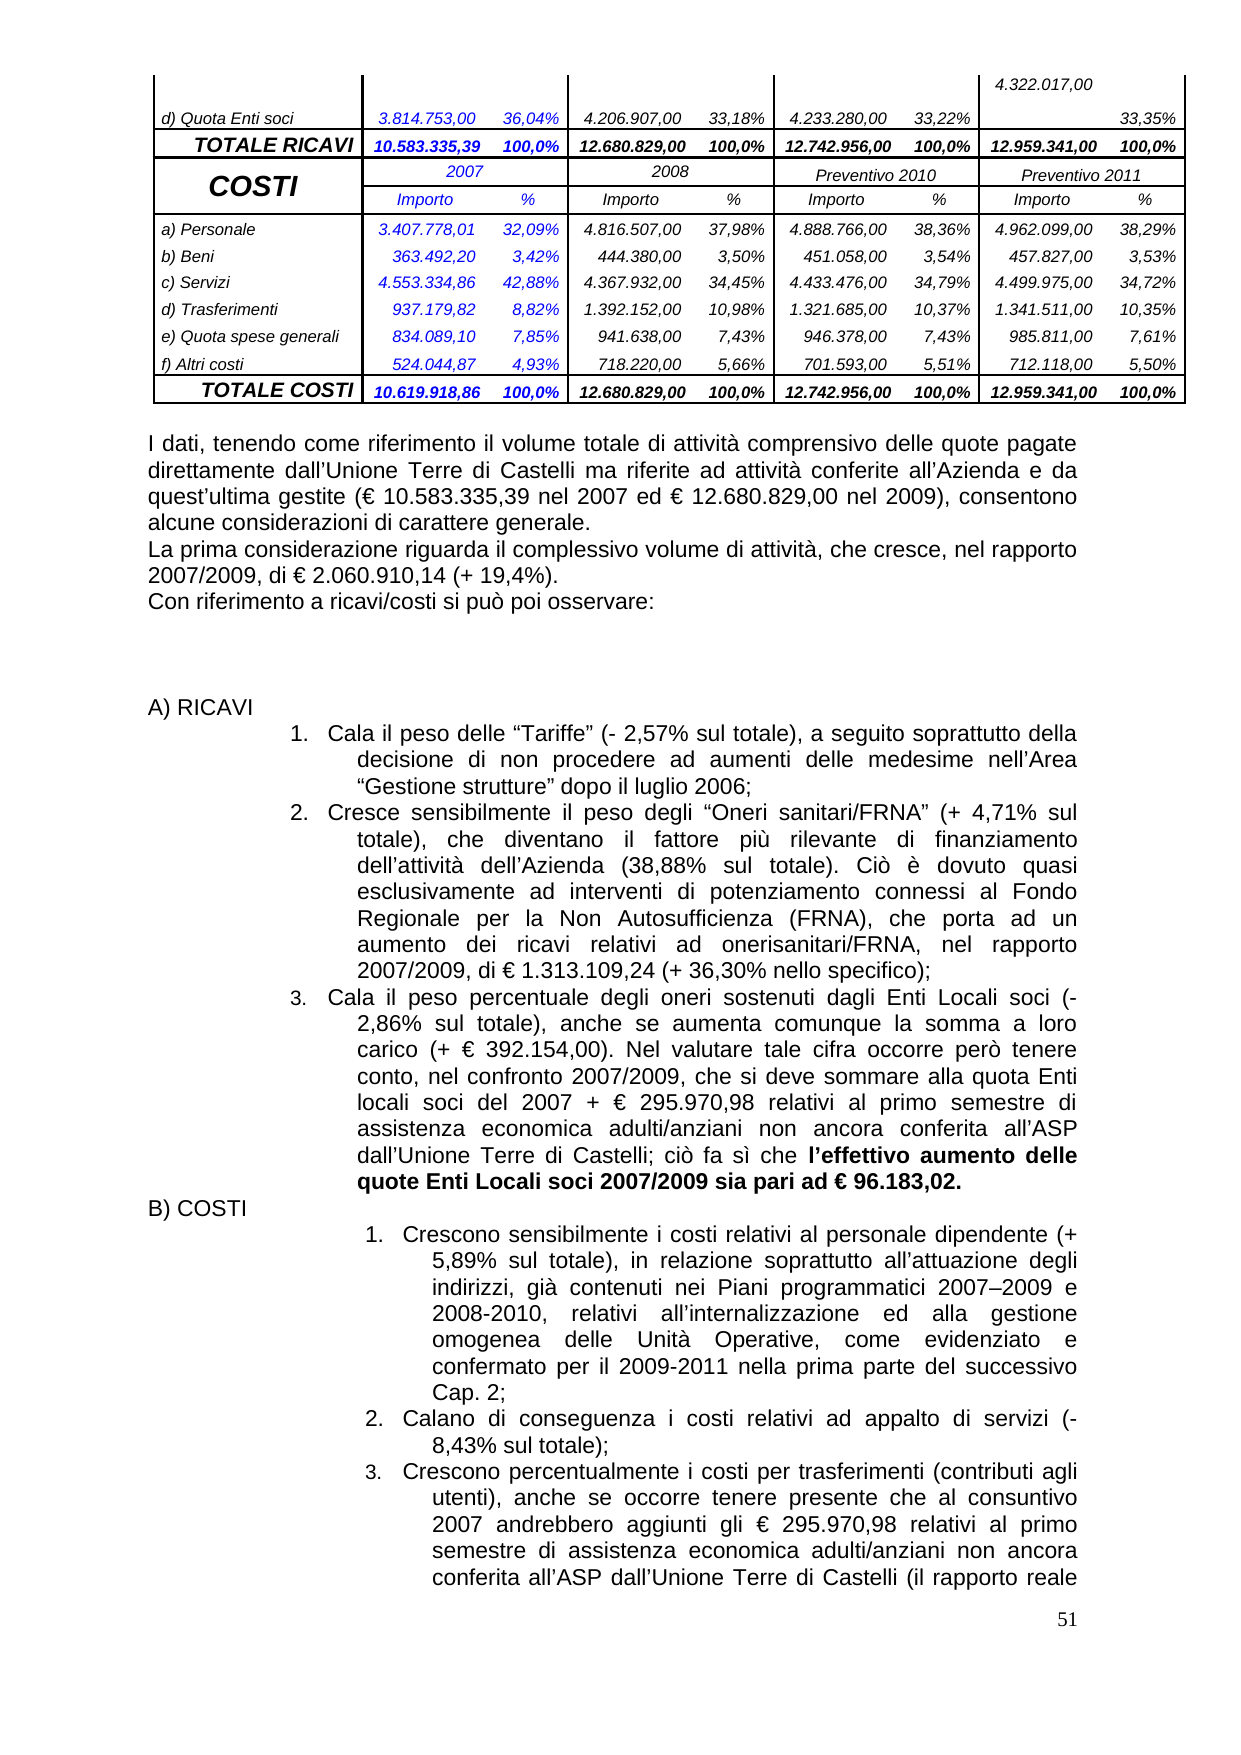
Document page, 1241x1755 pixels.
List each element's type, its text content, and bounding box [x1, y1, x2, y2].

table_cell 8,82% [489, 293, 567, 319]
list Cala il peso percentuale degli oneri sostenuti dagli Enti Locali soci (- 2,86% sul totale), anche se aumenta comunque la somma a loro carico (+ € 392.154,00). Nel valutare tale cifra occorre però tenere conto, nel confronto 2007/2009, che si deve sommare alla quota Enti locali soci del 2007 + € 295.970,98 relativi al primo semestre di assistenza economica adulti/anziani non ancora conferita all’ASP dall’Unione Terre di Castelli; ciò fa sì che l’effettivo aumento delle quote Enti Locali soci 2007/2009 sia pari ad € 96.183,02. [290, 984, 1078, 1194]
table_cell 1.341.511,00 [980, 293, 1106, 319]
table_cell 4.206.907,00 [569, 75, 694, 128]
table_cell d) Trasferimenti [155, 293, 361, 319]
table_cell 4,93% [489, 346, 567, 374]
table_cell c) Servizi [155, 266, 361, 292]
table_cell 12.742.956,00 [775, 376, 900, 402]
table_cell 100,0% [695, 130, 773, 156]
table_cell 38,36% [900, 215, 978, 239]
table_cell 1.321.685,00 [775, 293, 900, 319]
table_cell Preventivo 2011 [980, 159, 1184, 184]
table_cell 12.959.341,00 [980, 376, 1106, 402]
table_cell 3,42% [489, 239, 567, 266]
table_cell 10.619.918,86 [364, 376, 489, 402]
table_cell 100,0% [1106, 130, 1184, 156]
table_cell % [489, 187, 567, 213]
table_cell 712.118,00 [980, 346, 1106, 374]
table_cell 100,0% [695, 376, 773, 402]
table_cell Importo [569, 187, 694, 213]
table_cell 100,0% [489, 376, 567, 402]
table_cell 701.593,00 [775, 346, 900, 374]
list Calano di conseguenza i costi relativi ad appalto di servizi (- 8,43% sul totale); [365, 1405, 1078, 1458]
table_cell 3,50% [695, 239, 773, 266]
table_cell 34,45% [695, 266, 773, 292]
table_cell 32,09% [489, 215, 567, 239]
table_cell 34,72% [1106, 266, 1184, 292]
table_cell 451.058,00 [775, 239, 900, 266]
table_cell 4.367.932,00 [569, 266, 694, 292]
table_cell 7,43% [695, 319, 773, 346]
table_cell b) Beni [155, 239, 361, 266]
table_cell 3.814.753,00 [364, 75, 489, 128]
text La prima considerazione riguarda il complessivo volume di attività, che cresce, nel rapporto 2007/2009, di € 2.060.910,14 (+ 19,4%). [148, 536, 1078, 588]
table_cell 12.742.956,00 [775, 130, 900, 156]
table_cell 12.959.341,00 [980, 130, 1106, 156]
table_cell 1.392.152,00 [569, 293, 694, 319]
table_cell 457.827,00 [980, 239, 1106, 266]
table_cell 4.816.507,00 [569, 215, 694, 239]
table_cell 100,0% [900, 376, 978, 402]
text B) COSTI [148, 1194, 1078, 1221]
table_cell 3,54% [900, 239, 978, 266]
table_cell COSTI [155, 159, 361, 213]
table_cell % [695, 187, 773, 213]
table_cell 946.378,00 [775, 319, 900, 346]
table_cell 985.811,00 [980, 319, 1106, 346]
table_cell d) Quota Enti soci [155, 75, 361, 128]
table_cell 7,61% [1106, 319, 1184, 346]
table_cell 42,88% [489, 266, 567, 292]
table_cell 937.179,82 [364, 293, 489, 319]
list Crescono percentualmente i costi per trasferimenti (contributi agli utenti), anche se occorre tenere presente che al consuntivo 2007 andrebbero aggiunti gli € 295.970,98 relativi al primo semestre di assistenza economica adulti/anziani non ancora conferita all’ASP dall’Unione Terre di Castelli (il rapporto reale [365, 1458, 1078, 1590]
table_cell 36,04% [489, 75, 567, 128]
table_cell 4.322.017,00 [980, 75, 1106, 128]
list Cala il peso delle “Tariffe” (- 2,57% sul totale), a seguito soprattutto della decisione di non procedere ad aumenti delle medesime nell’Area “Gestione strutture” dopo il luglio 2006; [290, 720, 1078, 799]
table_cell 834.089,10 [364, 319, 489, 346]
table_cell TOTALE COSTI [155, 376, 361, 402]
table_cell 524.044,87 [364, 346, 489, 374]
table_cell 4.433.476,00 [775, 266, 900, 292]
table_cell 100,0% [489, 130, 567, 156]
table_cell 3.407.778,01 [364, 215, 489, 239]
table_cell f) Altri costi [155, 346, 361, 374]
list Crescono sensibilmente i costi relativi al personale dipendente (+ 5,89% sul totale), in relazione soprattutto all’attuazione degli indirizzi, già contenuti nei Piani programmatici 2007–2009 e 2008-2010, relativi all’internalizzazione ed alla gestione omogenea delle Unità Operative, come evidenziato e confermato per il 2009-2011 nella prima parte del successivo Cap. 2; [365, 1221, 1078, 1405]
table_cell Preventivo 2010 [775, 159, 978, 184]
table_cell 37,98% [695, 215, 773, 239]
table_cell 4.499.975,00 [980, 266, 1106, 292]
list Cresce sensibilmente il peso degli “Oneri sanitari/FRNA” (+ 4,71% sul totale), che diventano il fattore più rilevante di finanziamento dell’attività dell’Azienda (38,88% sul totale). Ciò è dovuto quasi esclusivamente ad interventi di potenziamento connessi al Fondo Regionale per la Non Autosufficienza (FRNA), che porta ad un aumento dei ricavi relativi ad onerisanitari/FRNA, nel rapporto 2007/2009, di € 1.313.109,24 (+ 36,30% nello specifico); [290, 799, 1078, 984]
table_cell 2008 [569, 159, 773, 184]
table_cell % [1106, 187, 1184, 213]
table_cell 12.680.829,00 [569, 376, 694, 402]
table_cell 5,66% [695, 346, 773, 374]
table_cell a) Personale [155, 215, 361, 239]
table_cell 7,43% [900, 319, 978, 346]
table_cell 4.553.334,86 [364, 266, 489, 292]
table_cell 33,35% [1106, 75, 1184, 128]
table_cell 4.962.099,00 [980, 215, 1106, 239]
text I dati, tenendo come riferimento il volume totale di attività comprensivo delle quote pagate direttamente dall’Unione Terre di Castelli ma riferite ad attività conferite all’Azienda e da quest’ultima gestite (€ 10.583.335,39 nel 2007 ed € 12.680.829,00 nel 2009), consentono alcune considerazioni di carattere generale. [148, 430, 1078, 536]
table_cell 10.583.335,39 [364, 130, 489, 156]
table_cell 100,0% [900, 130, 978, 156]
table_cell TOTALE RICAVI [155, 130, 361, 156]
table_cell 4.233.280,00 [775, 75, 900, 128]
table_cell 10,98% [695, 293, 773, 319]
table_cell 7,85% [489, 319, 567, 346]
table_cell 444.380,00 [569, 239, 694, 266]
table_cell 33,22% [900, 75, 978, 128]
table_cell 100,0% [1106, 376, 1184, 402]
table_cell e) Quota spese generali [155, 319, 361, 346]
table_cell % [900, 187, 978, 213]
table_cell 33,18% [695, 75, 773, 128]
table_cell Importo [364, 187, 489, 213]
text A) RICAVI [148, 694, 1078, 720]
table_cell 363.492,20 [364, 239, 489, 266]
table_cell Importo [980, 187, 1106, 213]
table_cell 3,53% [1106, 239, 1184, 266]
table_cell 4.888.766,00 [775, 215, 900, 239]
table_cell 5,50% [1106, 346, 1184, 374]
table_cell 941.638,00 [569, 319, 694, 346]
table_cell 5,51% [900, 346, 978, 374]
table_cell 12.680.829,00 [569, 130, 694, 156]
table_cell Importo [775, 187, 900, 213]
table_cell 10,37% [900, 293, 978, 319]
table_cell 2007 [364, 159, 567, 184]
table_cell 34,79% [900, 266, 978, 292]
table_cell 10,35% [1106, 293, 1184, 319]
table_cell 38,29% [1106, 215, 1184, 239]
table_cell 718.220,00 [569, 346, 694, 374]
text Con riferimento a ricavi/costi si può poi osservare: [148, 588, 1078, 615]
